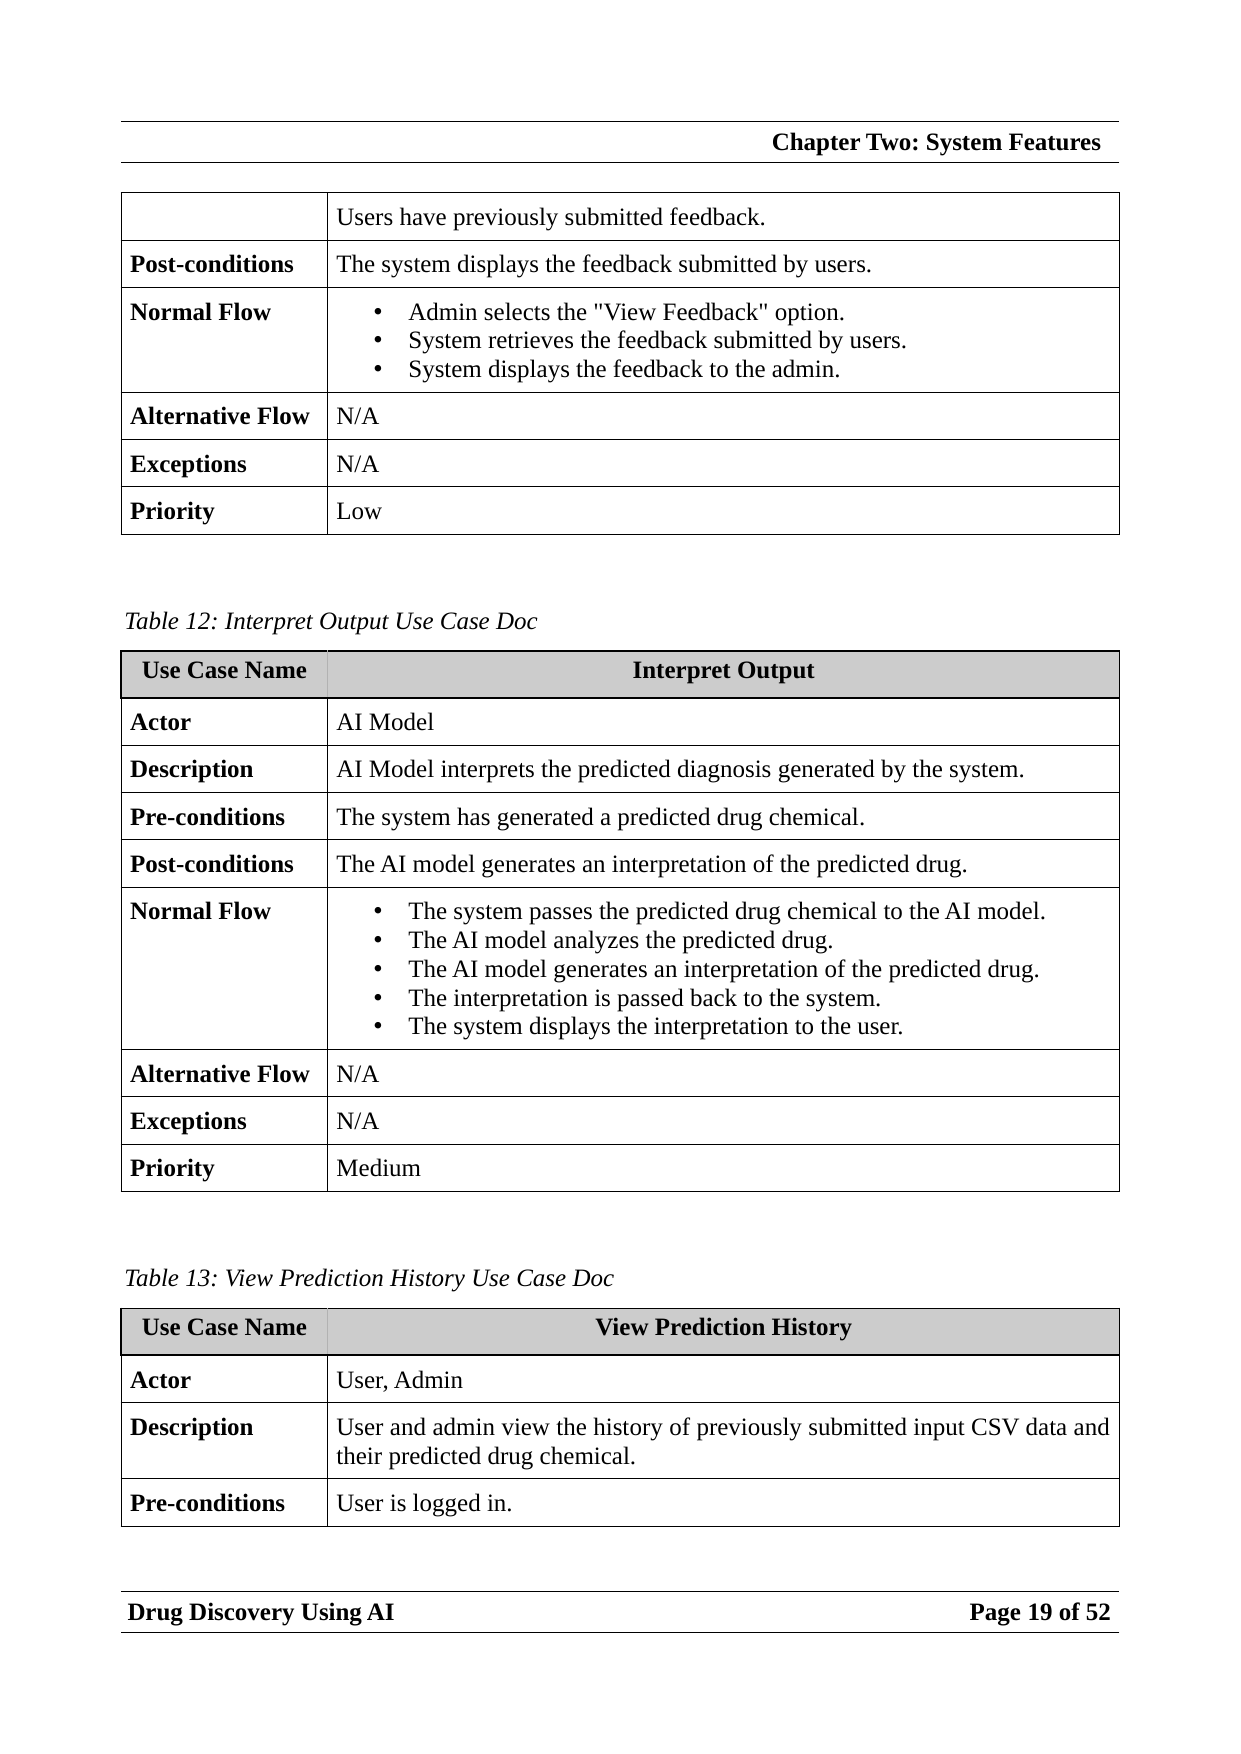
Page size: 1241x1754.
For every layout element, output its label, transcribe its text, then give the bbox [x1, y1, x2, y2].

table_cell Exceptions [122, 1097, 327, 1143]
table_cell Low [328, 487, 1119, 533]
table_cell Alternative Flow [122, 1050, 327, 1096]
table_cell Actor [122, 699, 327, 745]
table_cell N/A [328, 440, 1119, 486]
table_cell Users have previously submitted feedback. [328, 193, 1119, 239]
table_cell AI Model [328, 699, 1119, 745]
table_cell Pre-conditions [122, 1479, 327, 1526]
table_header Use Case Name [122, 652, 327, 697]
table_header Interpret Output [328, 652, 1119, 697]
table_cell Medium [328, 1145, 1119, 1191]
table_cell Post-conditions [122, 840, 327, 887]
table_cell User, Admin [328, 1356, 1119, 1402]
table_cell N/A [328, 1097, 1119, 1143]
table_cell N/A [328, 1050, 1119, 1096]
table_cell Normal Flow [122, 288, 327, 392]
table_cell Pre-conditions [122, 793, 327, 839]
table_cell Description [122, 746, 327, 792]
table_cell User is logged in. [328, 1479, 1119, 1526]
table_cell Description [122, 1403, 327, 1478]
table_cell AI Model interprets the predicted diagnosis generated by the system. [328, 746, 1119, 792]
table_cell Priority [122, 1145, 327, 1191]
table_cell Exceptions [122, 440, 327, 486]
table_cell The system displays the feedback submitted by users. [328, 241, 1119, 287]
table_cell Actor [122, 1356, 327, 1402]
table_cell Priority [122, 487, 327, 533]
text Table 12: Interpret Output Use Case Doc [121, 603, 1119, 638]
table_cell The AI model generates an interpretation of the predicted drug. [328, 840, 1119, 887]
table_cell User and admin view the history of previously submitted input CSV data and their predicted drug chemical. [328, 1403, 1119, 1478]
text Table 13: View Prediction History Use Case Doc [121, 1260, 1119, 1295]
table_cell Admin selects the "View Feedback" option. System retrieves the feedback submitted by users. System displays the feedback to the admin. [328, 288, 1119, 392]
table_header Use Case Name [122, 1309, 327, 1354]
table_cell The system has generated a predicted drug chemical. [328, 793, 1119, 839]
table_cell Post-conditions [122, 241, 327, 287]
table_cell The system passes the predicted drug chemical to the AI model. The AI model analyzes the predicted drug. The AI model generates an interpretation of the predicted drug. The interpretation is passed back to the system. The system displays the interpretation to the user. [328, 888, 1119, 1049]
table_cell Normal Flow [122, 888, 327, 1049]
table_cell N/A [328, 393, 1119, 439]
table_cell [122, 193, 327, 239]
table_cell Alternative Flow [122, 393, 327, 439]
table_header View Prediction History [328, 1309, 1119, 1354]
